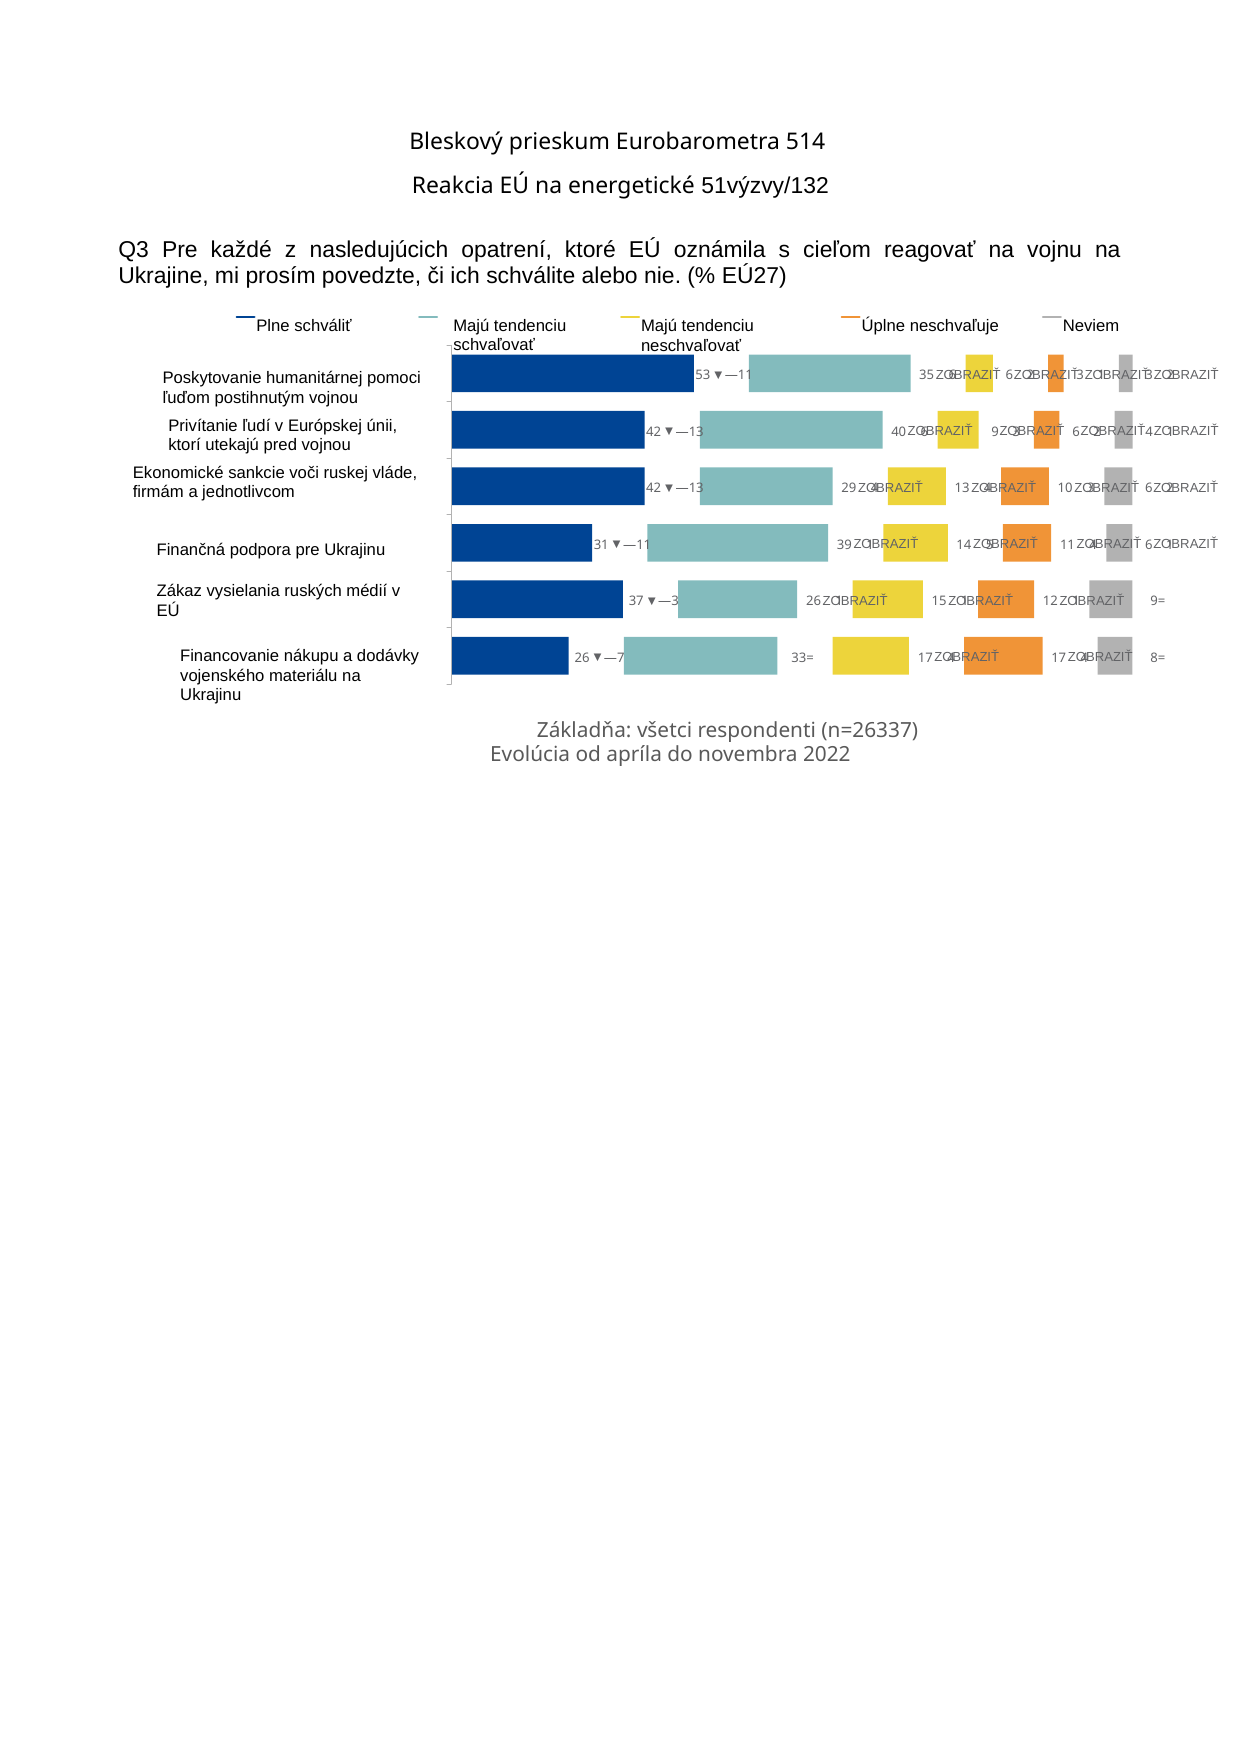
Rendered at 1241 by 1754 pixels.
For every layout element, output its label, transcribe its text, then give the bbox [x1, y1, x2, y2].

text Q3 Pre každé z nasledujúcich opatrení, ktoré EÚ oznámila s cieľom reagovať na vojnu na Ukrajine, mi prosím povedzte, či ich schválite alebo nie. (% EÚ27) [118, 236, 1122, 289]
